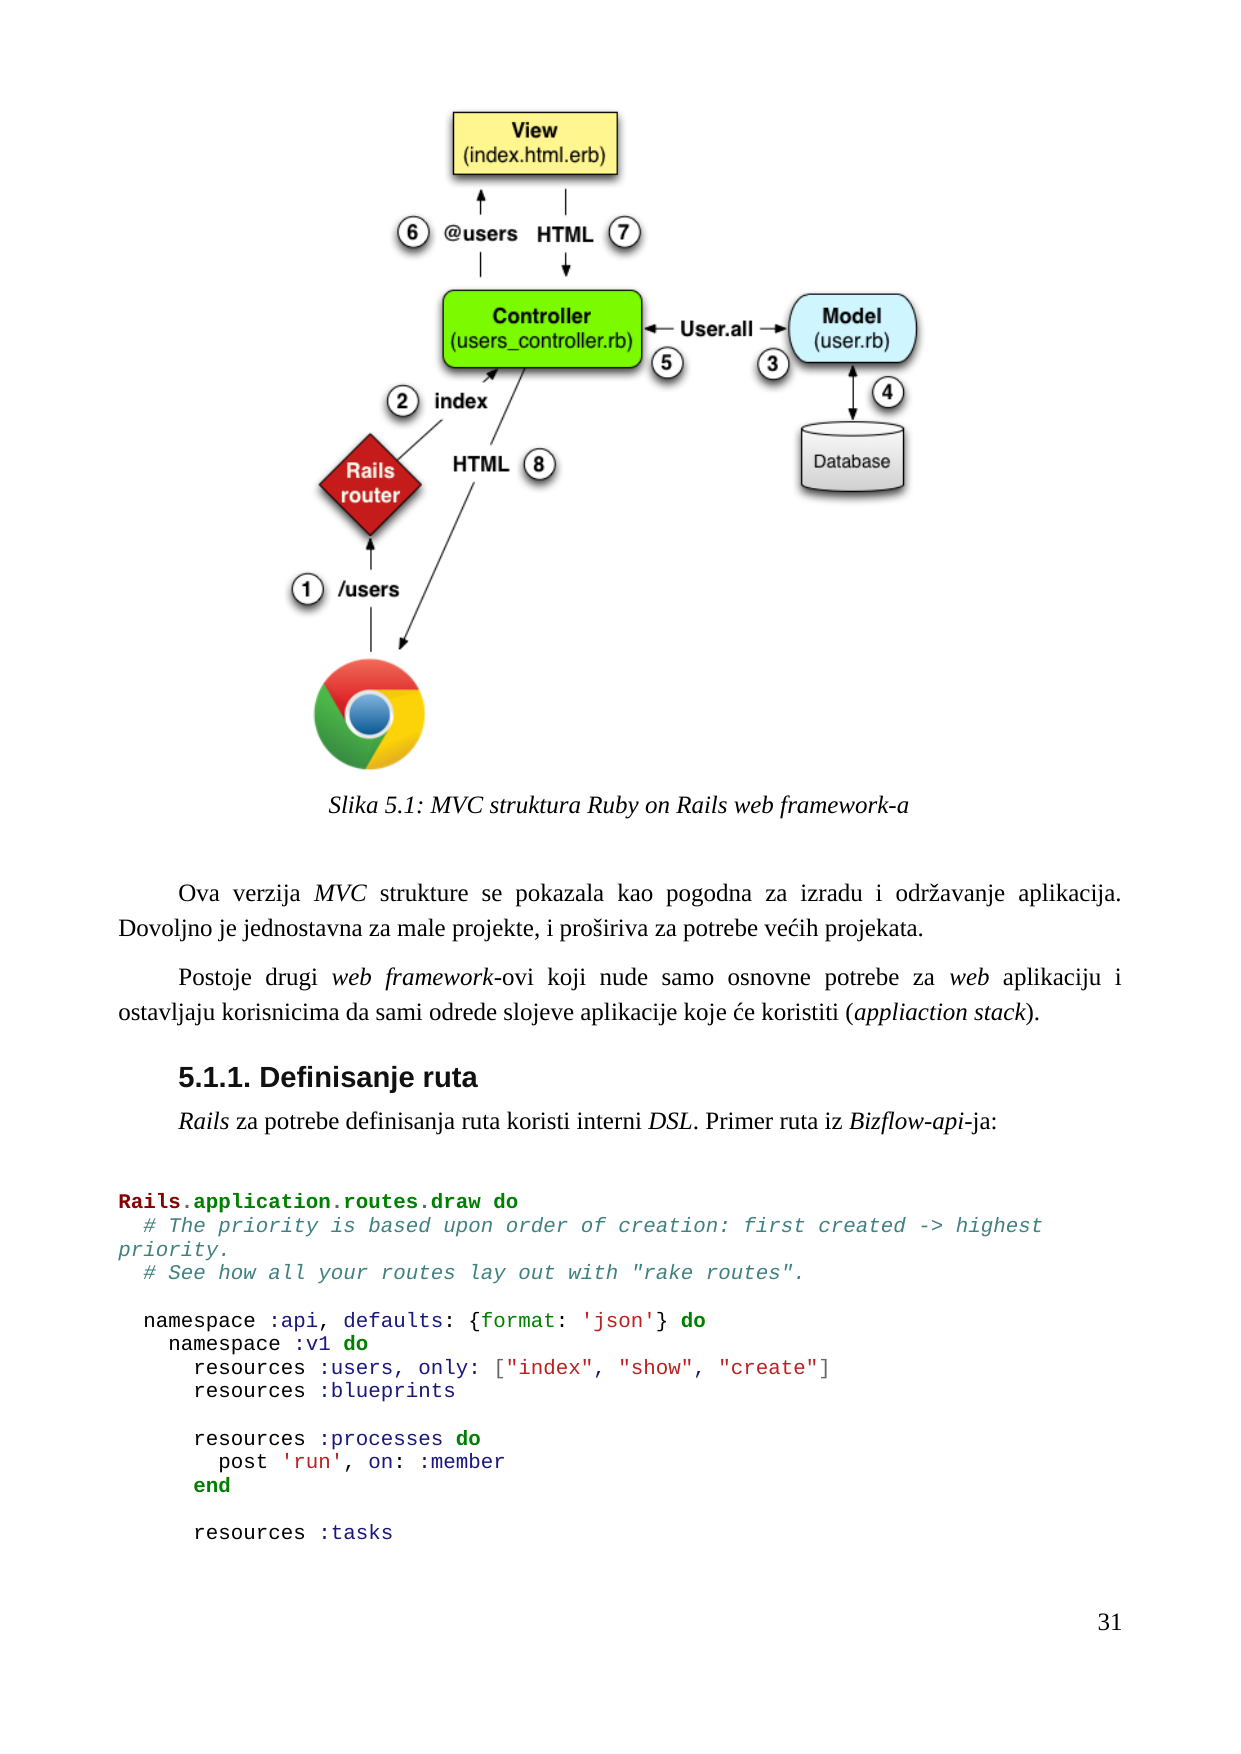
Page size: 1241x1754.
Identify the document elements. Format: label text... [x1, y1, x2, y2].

text namespace :api, defaults: {format: 'json'} do [118, 1309, 1122, 1333]
text resources :users, only: ["index", "show", "create"] [118, 1357, 1122, 1381]
text Rails za potrebe definisanja ruta koristi interni DSL. Primer ruta iz Bizflow-api-ja: [118, 1106, 1122, 1135]
picture [266, 90, 943, 790]
text Rails.application.routes.draw do [118, 1191, 1122, 1215]
text resources :processes do [118, 1428, 1122, 1451]
text resources :tasks [118, 1522, 1122, 1546]
text # See how all your routes lay out with "rake routes". [118, 1262, 1122, 1286]
text Ova verzija MVC strukture se pokazala kao pogodna za izradu i održavanje aplikacija. Dovoljno je jednostavna za male projekte, i proširiva za potrebe većih projekata. [118, 878, 1122, 942]
text post 'run', on: :member [118, 1451, 1122, 1475]
text Slika 5.1: MVC struktura Ruby on Rails web framework-a [118, 790, 1122, 818]
text resources :blueprints [118, 1381, 1122, 1404]
text Postoje drugi web framework-ovi koji nude samo osnovne potrebe za web aplikaciju i ostavljaju korisnicima da sami odrede slojeve aplikacije koje će koristiti (appliaction stack). [118, 962, 1122, 1025]
text end [118, 1475, 1122, 1499]
subtitle Definisanje ruta [118, 1060, 1122, 1094]
text namespace :v1 do [118, 1333, 1122, 1357]
text # The priority is based upon order of creation: first created -> highest priority. [118, 1215, 1122, 1262]
